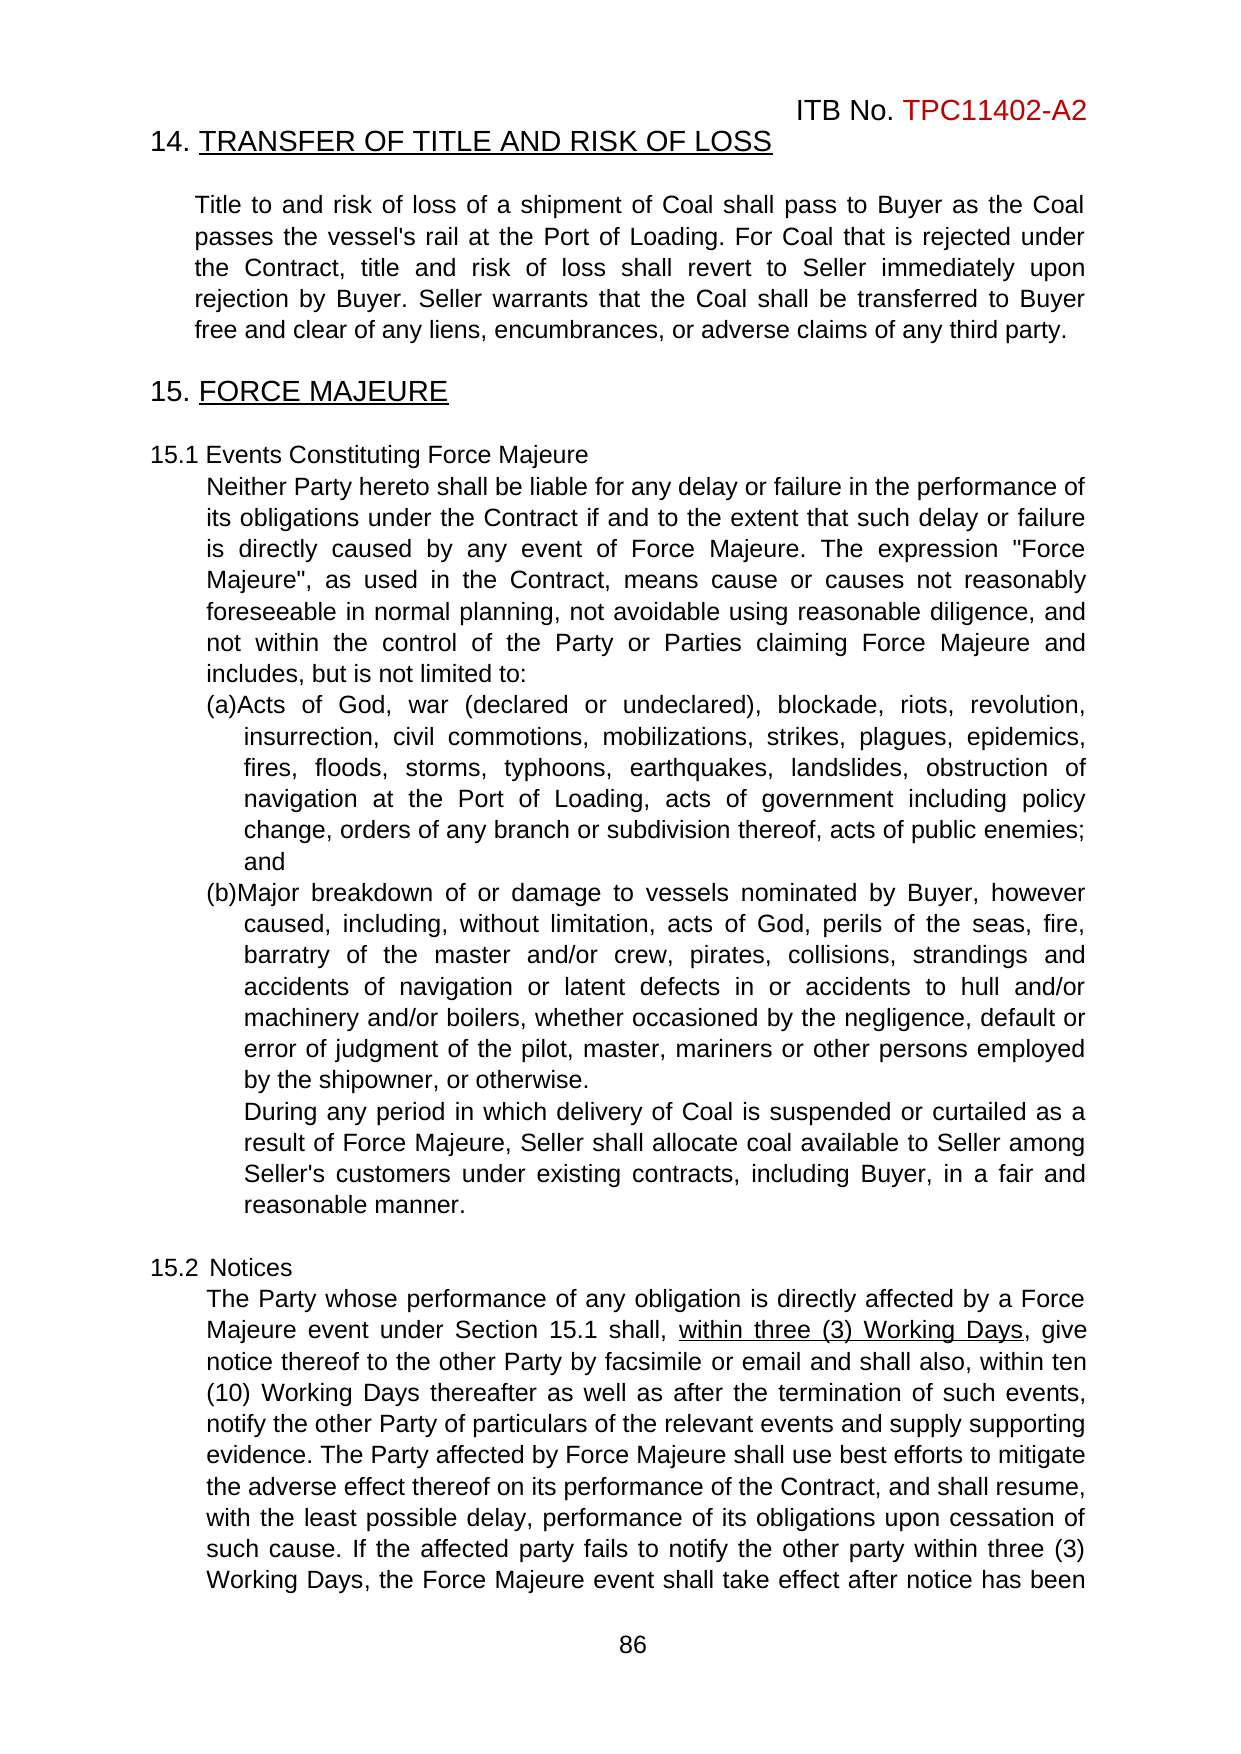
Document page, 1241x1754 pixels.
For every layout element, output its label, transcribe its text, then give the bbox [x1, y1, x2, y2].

text 15.2 Notices [150, 1251, 1087, 1282]
text Title to and risk of loss of a shipment of Coal shall pass to Buyer as the Coal passes the vessel's rail at the Port of Loading. For Coal that is rejected under the Contract, title and risk of loss shall revert to Seller immediately upon rejection by Buyer. Seller warrants that the Coal shall be transferred to Buyer free and clear of any liens, encumbrances, or adverse claims of any third party. [194, 189, 1087, 345]
text (a)Acts of God, war (declared or undeclared), blockade, riots, revolution, insurrection, civil commotions, mobilizations, strikes, plagues, epidemics, fires, floods, storms, typhoons, earthquakes, landslides, obstruction of navigation at the Port of Loading, acts of government including policy change, orders of any branch or subdivision thereof, acts of public enemies; and [206, 689, 1087, 876]
text Neither Party hereto shall be liable for any delay or failure in the performance of its obligations under the Contract if and to the extent that such delay or failure is directly caused by any event of Force Majeure. The expression "Force Majeure", as used in the Contract, means cause or causes not reasonably foreseeable in normal planning, not avoidable using reasonable diligence, and not within the control of the Party or Parties claiming Force Majeure and includes, but is not limited to: [206, 470, 1087, 689]
text 15.1 Events Constituting Force Majeure [150, 439, 1087, 470]
text 14. TRANSFER OF TITLE AND RISK OF LOSS [150, 126, 1192, 157]
text 15. FORCE MAJEURE [150, 376, 1192, 407]
text The Party whose performance of any obligation is directly affected by a Force Majeure event under Section 15.1 shall, within three (3) Working Days, give notice thereof to the other Party by facsimile or email and shall also, within ten (10) Working Days thereafter as well as after the termination of such events, notify the other Party of particulars of the relevant events and supply supporting evidence. The Party affected by Force Majeure shall use best efforts to mitigate the adverse effect thereof on its performance of the Contract, and shall resume, with the least possible delay, performance of its obligations upon cessation of such cause. If the affected party fails to notify the other party within three (3) Working Days, the Force Majeure event shall take effect after notice has been [206, 1282, 1087, 1595]
text During any period in which delivery of Coal is suspended or curtailed as a result of Force Majeure, Seller shall allocate coal available to Seller among Seller's customers under existing contracts, including Buyer, in a fair and reasonable manner. [244, 1095, 1087, 1220]
text (b)Major breakdown of or damage to vessels nominated by Buyer, however caused, including, without limitation, acts of God, perils of the seas, fire, barratry of the master and/or crew, pirates, collisions, strandings and accidents of navigation or latent defects in or accidents to hull and/or machinery and/or boilers, whether occasioned by the negligence, default or error of judgment of the pilot, master, mariners or other persons employed by the shipowner, or otherwise. [206, 876, 1087, 1095]
